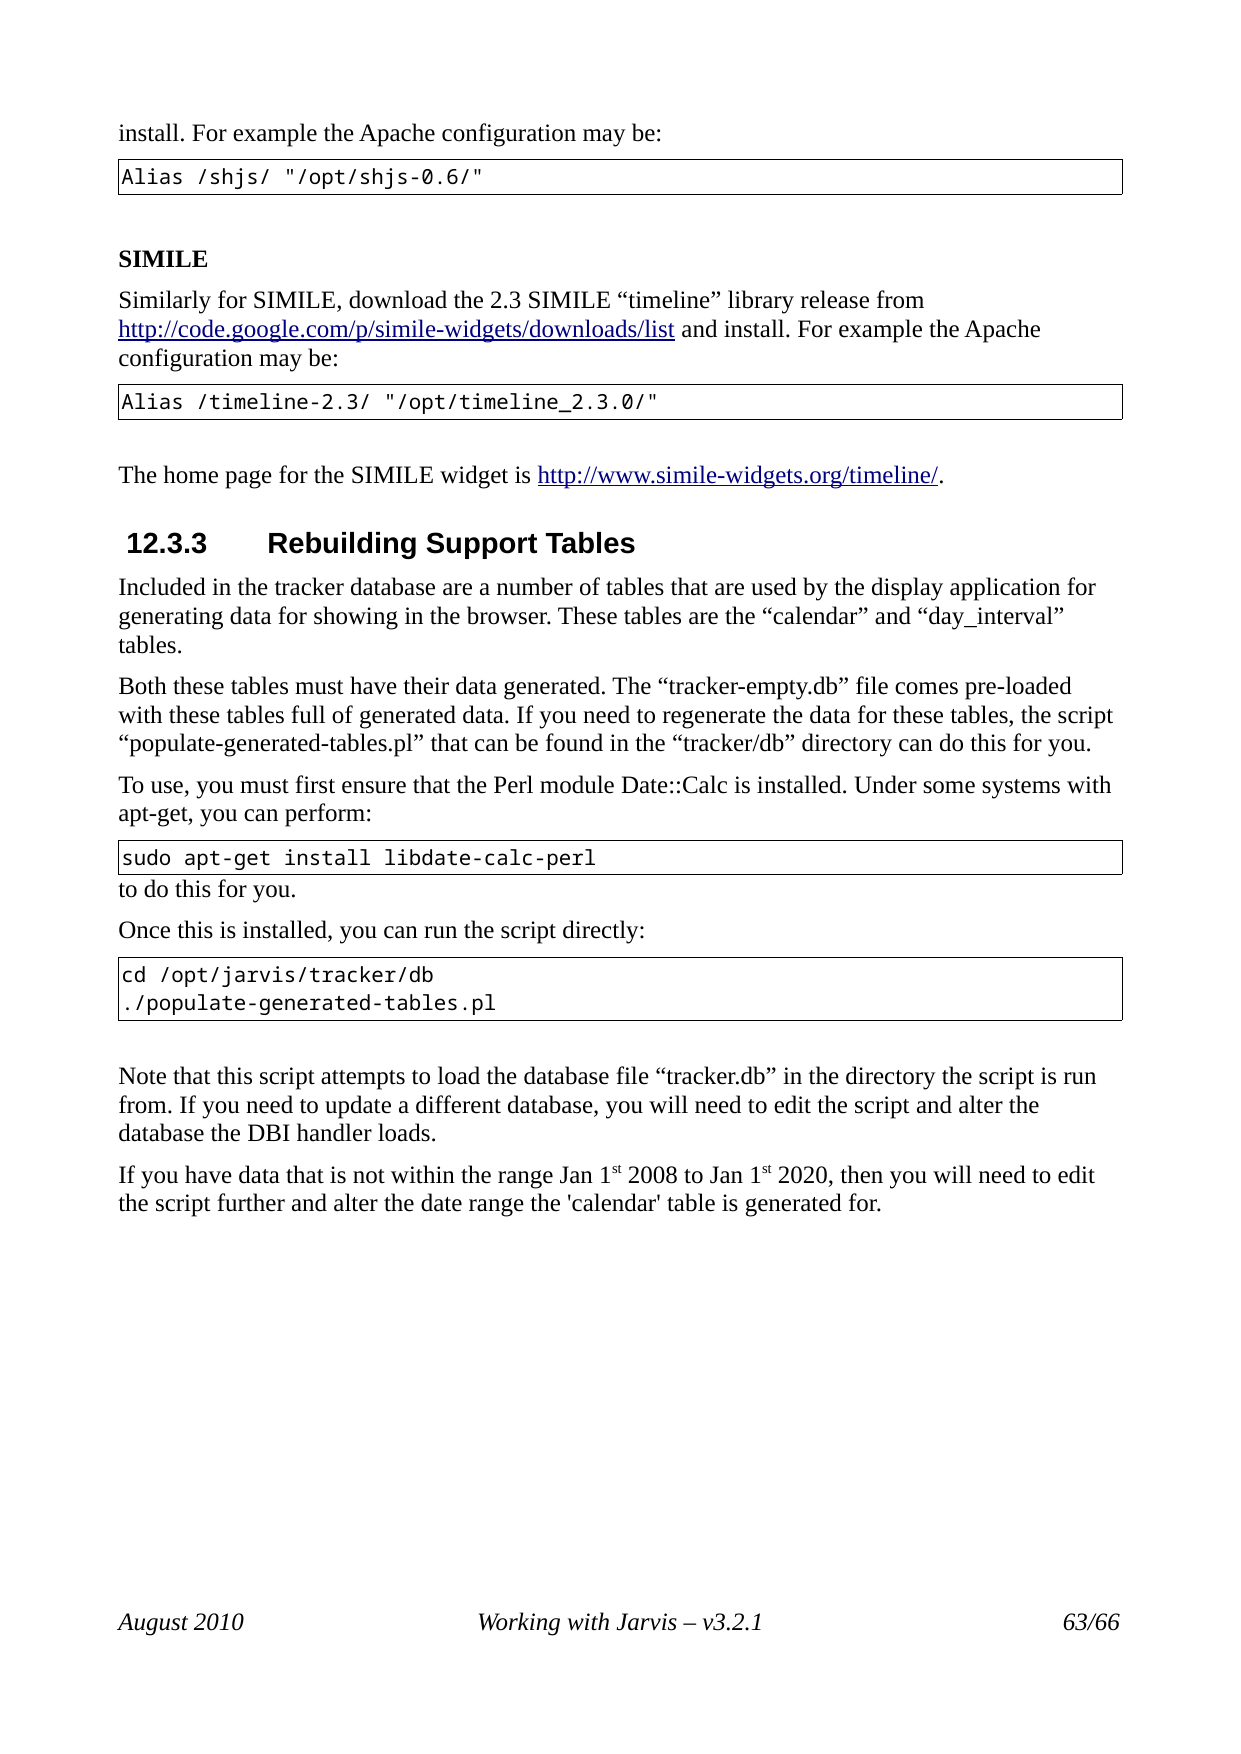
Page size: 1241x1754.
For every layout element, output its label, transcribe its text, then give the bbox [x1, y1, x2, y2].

text Alias /timeline-2.3/ "/opt/timeline_2.3.0/" [119, 385, 1122, 419]
text Once this is installed, you can run the script directly: [118, 916, 1122, 944]
text to do this for you. [118, 875, 1122, 903]
text Note that this script attempts to load the database file “tracker.db” in the directory the script is run from. If you need to update a different database, you will need to edit the script and alter the database the DBI handler loads. [118, 1061, 1122, 1147]
text Both these tables must have their data generated. The “tracker-empty.db” file comes pre-loaded with these tables full of generated data. If you need to regenerate the data for these tables, the script “populate-generated-tables.pl” that can be found in the “tracker/db” directory can do this for you. [118, 671, 1122, 757]
text The home page for the SIMILE widget is http://www.simile-widgets.org/timeline/. [118, 460, 1122, 489]
subtitle Rebuilding Support Tables [118, 526, 1122, 560]
text cd /opt/jarvis/tracker/db [119, 958, 1122, 985]
text Alias /shjs/ "/opt/shjs-0.6/" [119, 160, 1122, 194]
subtitle SIMILE [118, 244, 1122, 273]
text Included in the tracker database are a number of tables that are used by the display application for generating data for showing in the browser. These tables are the “calendar” and “day_interval” tables. [118, 572, 1122, 658]
text Similarly for SIMILE, download the 2.3 SIMILE “timeline” library release from http://code.google.com/p/simile-widgets/downloads/list and install. For example the Apache configuration may be: [118, 286, 1122, 372]
text If you have data that is not within the range Jan 1st 2008 to Jan 1st 2020, then you will need to edit the script further and alter the date range the 'calendar' table is generated for. [118, 1160, 1122, 1217]
text install. For example the Apache configuration may be: [118, 118, 1122, 147]
text sudo apt-get install libdate-calc-perl [119, 841, 1122, 874]
text To use, you must first ensure that the Perl module Date::Calc is installed. Under some systems with apt-get, you can perform: [118, 770, 1122, 827]
text ./populate-generated-tables.pl [119, 985, 1122, 1020]
